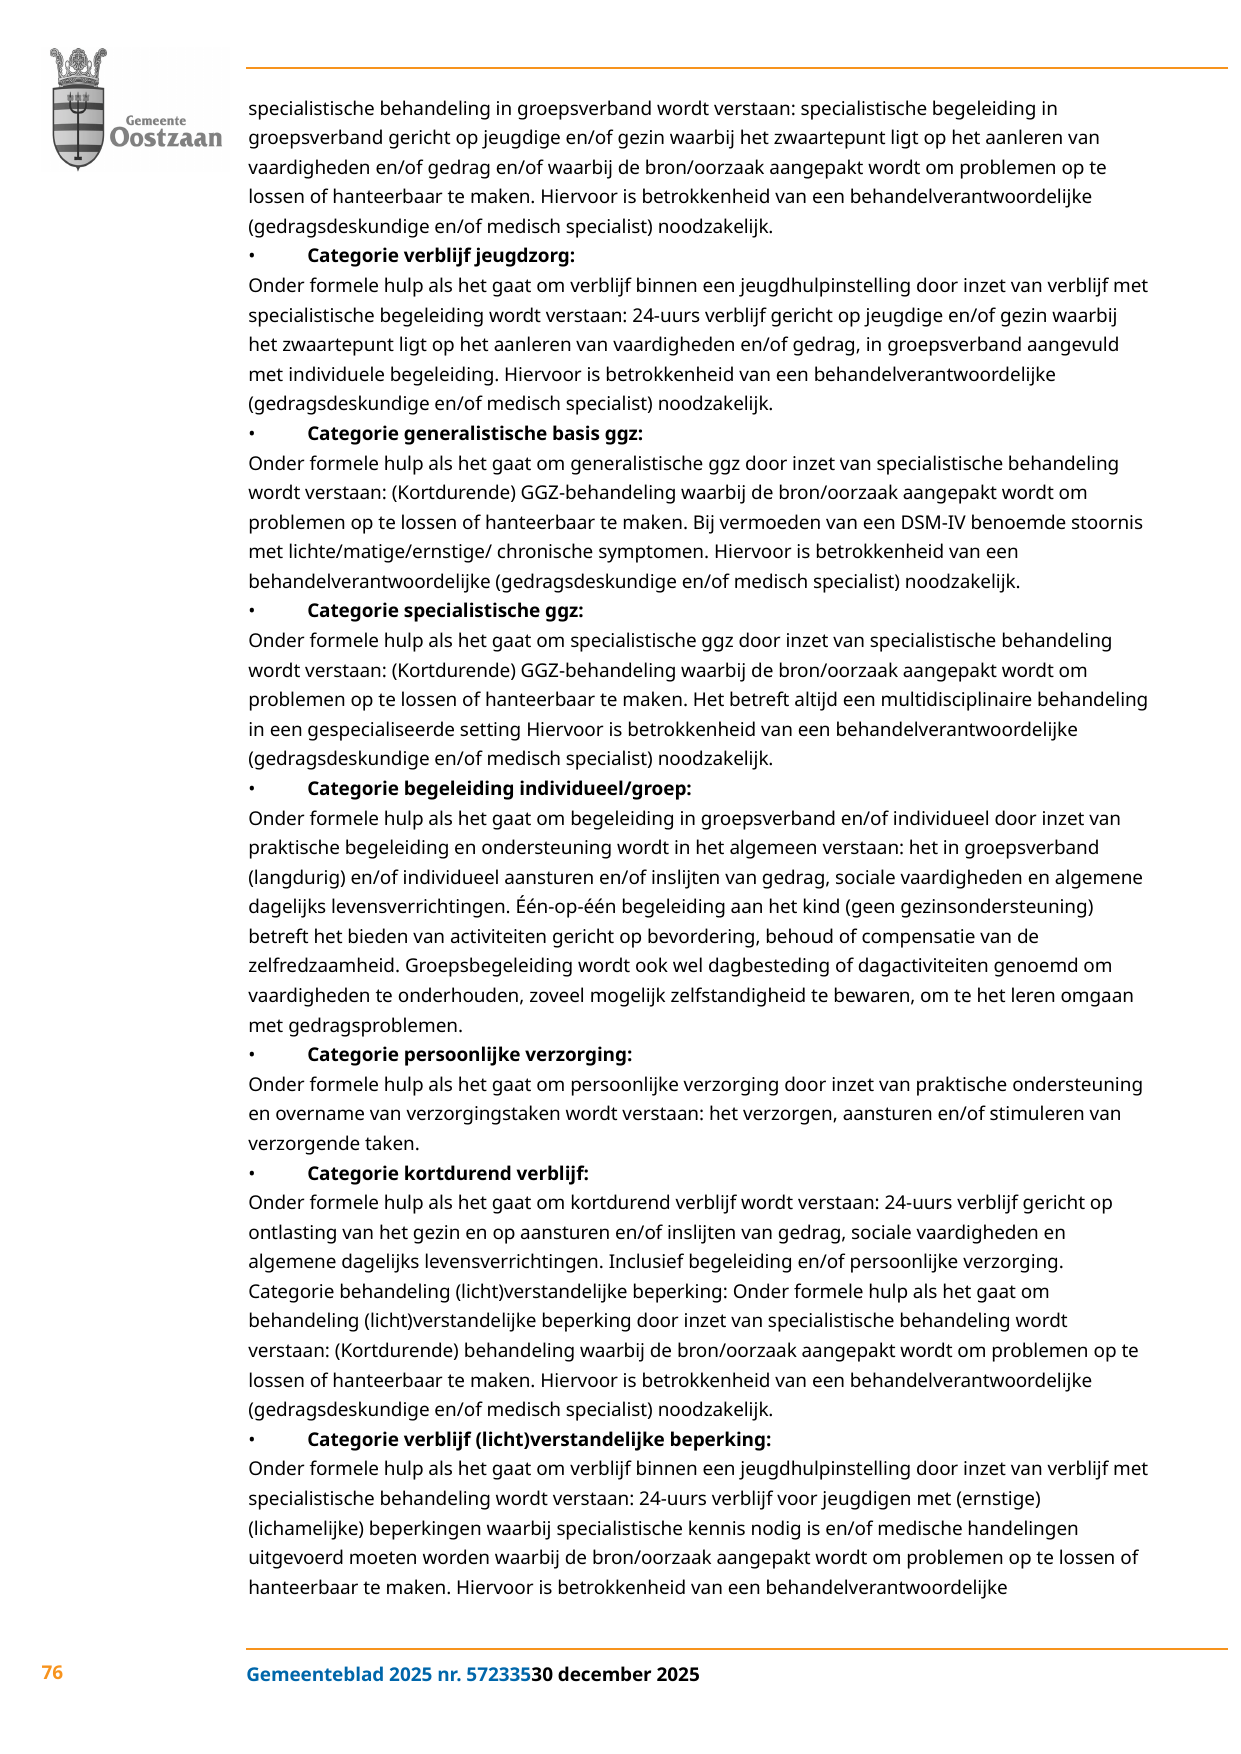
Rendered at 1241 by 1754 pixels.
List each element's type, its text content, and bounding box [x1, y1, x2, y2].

list Categorie verblijf jeugdzorg: [248, 243, 1152, 268]
text Categorie behandeling (licht)verstandelijke beperking: Onder formele hulp als het gaat om behandeling (licht)verstandelijke beperking door inzet van specialistische behandeling wordt verstaan: (Kortdurende) behandeling waarbij de bron/oorzaak aangepakt wordt om problemen op te lossen of hanteerbaar te maken. Hiervoor is betrokkenheid van een behandelverantwoordelijke (gedragsdeskundige en/of medisch specialist) noodzakelijk. [248, 1278, 1152, 1422]
list Categorie verblijf (licht)verstandelijke beperking: [248, 1426, 1152, 1452]
list Categorie begeleiding individueel/groep: [248, 775, 1152, 801]
text Onder formele hulp als het gaat om persoonlijke verzorging door inzet van praktische ondersteuning en overname van verzorgingstaken wordt verstaan: het verzorgen, aansturen en/of stimuleren van verzorgende taken. [248, 1071, 1152, 1156]
list Categorie generalistische basis ggz: [248, 420, 1152, 446]
text Onder formele hulp als het gaat om verblijf binnen een jeugdhulpinstelling door inzet van verblijf met specialistische behandeling wordt verstaan: 24-uurs verblijf voor jeugdigen met (ernstige) (lichamelijke) beperkingen waarbij specialistische kennis nodig is en/of medische handelingen uitgevoerd moeten worden waarbij de bron/oorzaak aangepakt wordt om problemen op te lossen of hanteerbaar te maken. Hiervoor is betrokkenheid van een behandelverantwoordelijke [248, 1456, 1152, 1600]
picture [41, 47, 231, 172]
list Categorie specialistische ggz: [248, 598, 1152, 623]
text specialistische behandeling in groepsverband wordt verstaan: specialistische begeleiding in groepsverband gericht op jeugdige en/of gezin waarbij het zwaartepunt ligt op het aanleren van vaardigheden en/of gedrag en/of waarbij de bron/oorzaak aangepakt wordt om problemen op te lossen of hanteerbaar te maken. Hiervoor is betrokkenheid van een behandelverantwoordelijke (gedragsdeskundige en/of medisch specialist) noodzakelijk. [248, 95, 1152, 239]
text Onder formele hulp als het gaat om specialistische ggz door inzet van specialistische behandeling wordt verstaan: (Kortdurende) GGZ-behandeling waarbij de bron/oorzaak aangepakt wordt om problemen op te lossen of hanteerbaar te maken. Het betreft altijd een multidisciplinaire behandeling in een gespecialiseerde setting Hiervoor is betrokkenheid van een behandelverantwoordelijke (gedragsdeskundige en/of medisch specialist) noodzakelijk. [248, 627, 1152, 771]
text Onder formele hulp als het gaat om begeleiding in groepsverband en/of individueel door inzet van praktische begeleiding en ondersteuning wordt in het algemeen verstaan: het in groepsverband (langdurig) en/of individueel aansturen en/of inslijten van gedrag, sociale vaardigheden en algemene dagelijks levensverrichtingen. Één-op-één begeleiding aan het kind (geen gezinsondersteuning) betreft het bieden van activiteiten gericht op bevordering, behoud of compensatie van de zelfredzaamheid. Groepsbegeleiding wordt ook wel dagbesteding of dagactiviteiten genoemd om vaardigheden te onderhouden, zoveel mogelijk zelfstandigheid te bewaren, om te het leren omgaan met gedragsproblemen. [248, 805, 1152, 1038]
text Onder formele hulp als het gaat om generalistische ggz door inzet van specialistische behandeling wordt verstaan: (Kortdurende) GGZ-behandeling waarbij de bron/oorzaak aangepakt wordt om problemen op te lossen of hanteerbaar te maken. Bij vermoeden van een DSM-IV benoemde stoornis met lichte/matige/ernstige/ chronische symptomen. Hiervoor is betrokkenheid van een behandelverantwoordelijke (gedragsdeskundige en/of medisch specialist) noodzakelijk. [248, 450, 1152, 594]
list Categorie persoonlijke verzorging: [248, 1041, 1152, 1067]
list Categorie kortdurend verblijf: [248, 1160, 1152, 1186]
text Onder formele hulp als het gaat om kortdurend verblijf wordt verstaan: 24-uurs verblijf gericht op ontlasting van het gezin en op aansturen en/of inslijten van gedrag, sociale vaardigheden en algemene dagelijks levensverrichtingen. Inclusief begeleiding en/of persoonlijke verzorging. [248, 1189, 1152, 1274]
text Onder formele hulp als het gaat om verblijf binnen een jeugdhulpinstelling door inzet van verblijf met specialistische begeleiding wordt verstaan: 24-uurs verblijf gericht op jeugdige en/of gezin waarbij het zwaartepunt ligt op het aanleren van vaardigheden en/of gedrag, in groepsverband aangevuld met individuele begeleiding. Hiervoor is betrokkenheid van een behandelverantwoordelijke (gedragsdeskundige en/of medisch specialist) noodzakelijk. [248, 272, 1152, 416]
